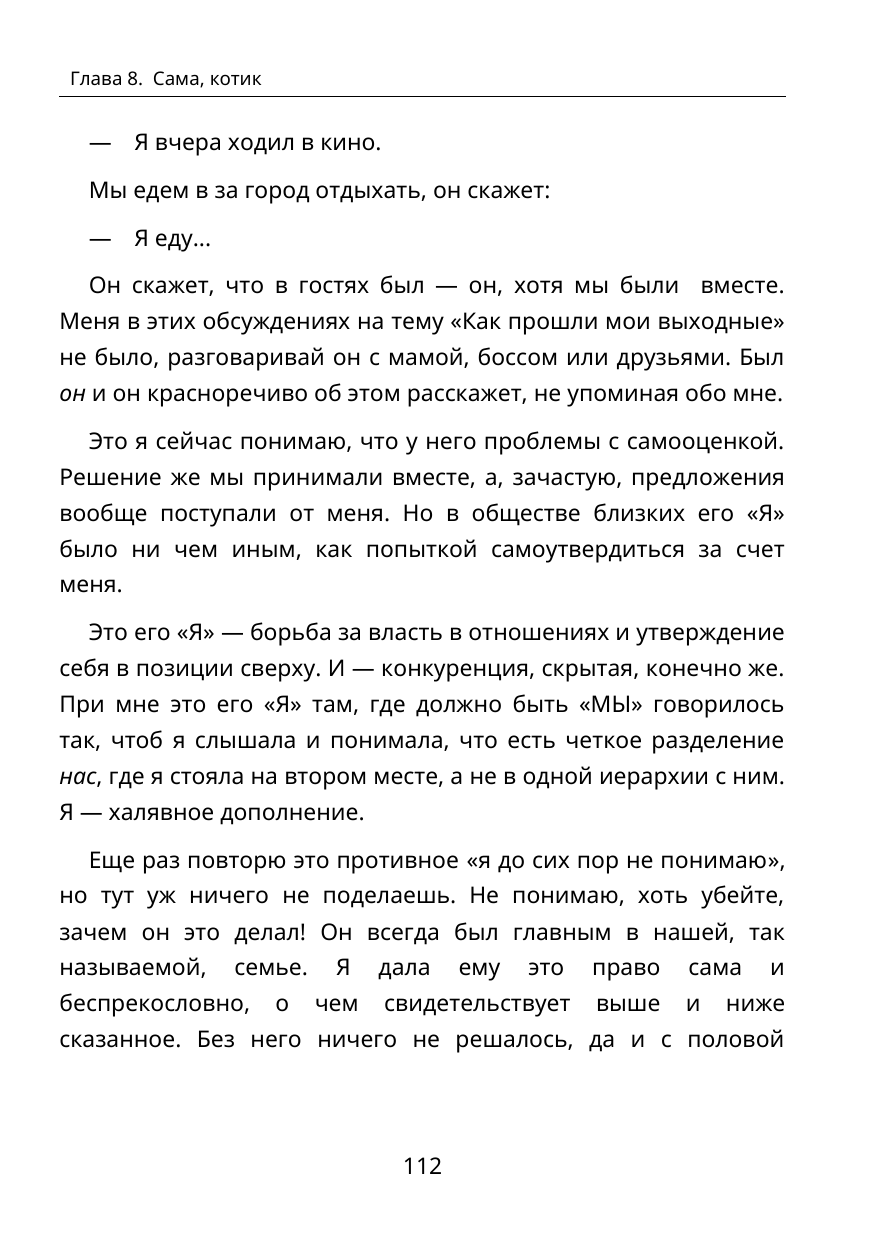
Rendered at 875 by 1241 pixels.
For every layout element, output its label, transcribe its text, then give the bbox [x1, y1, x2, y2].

text Мы едем в за город отдыхать, он скажет: [59, 174, 786, 205]
text Это его «Я» — борьба за власть в отношениях и утверждение себя в позиции сверху. И — конкуренция, скрытая, конечно же. При мне это его «Я» там, где должно быть «МЫ» говорилось так, чтоб я слышала и понимала, что есть четкое разделение нас, где я стояла на втором месте, а не в одной иерархии с ним. Я — халявное дополнение. [59, 616, 786, 827]
list Я вчера ходил в кино. [59, 126, 786, 157]
text Он скажет, что в гостях был — он, хотя мы были вместе. Меня в этих обсуждениях на тему «Как прошли мои выходные» не было, разговаривай он с мамой, боссом или друзьями. Был он и он красноречиво об этом расскажет, не упоминая обо мне. [59, 269, 786, 408]
list Я еду... [59, 221, 786, 253]
text Еще раз повторю это противное «я до сих пор не понимаю», но тут уж ничего не поделаешь. Не понимаю, хоть убейте, зачем он это делал! Он всегда был главным в нашей, так называемой, семье. Я дала ему это право сама и беспрекословно, о чем свидетельствует выше и ниже сказанное. Без него ничего не решалось, да и с половой [59, 843, 786, 1054]
text Это я сейчас понимаю, что у него проблемы с самооценкой. Решение же мы принимали вместе, а, зачастую, предложения вообще поступали от меня. Но в обществе близких его «Я» было ни чем иным, как попыткой самоутвердиться за счет меня. [59, 425, 786, 600]
